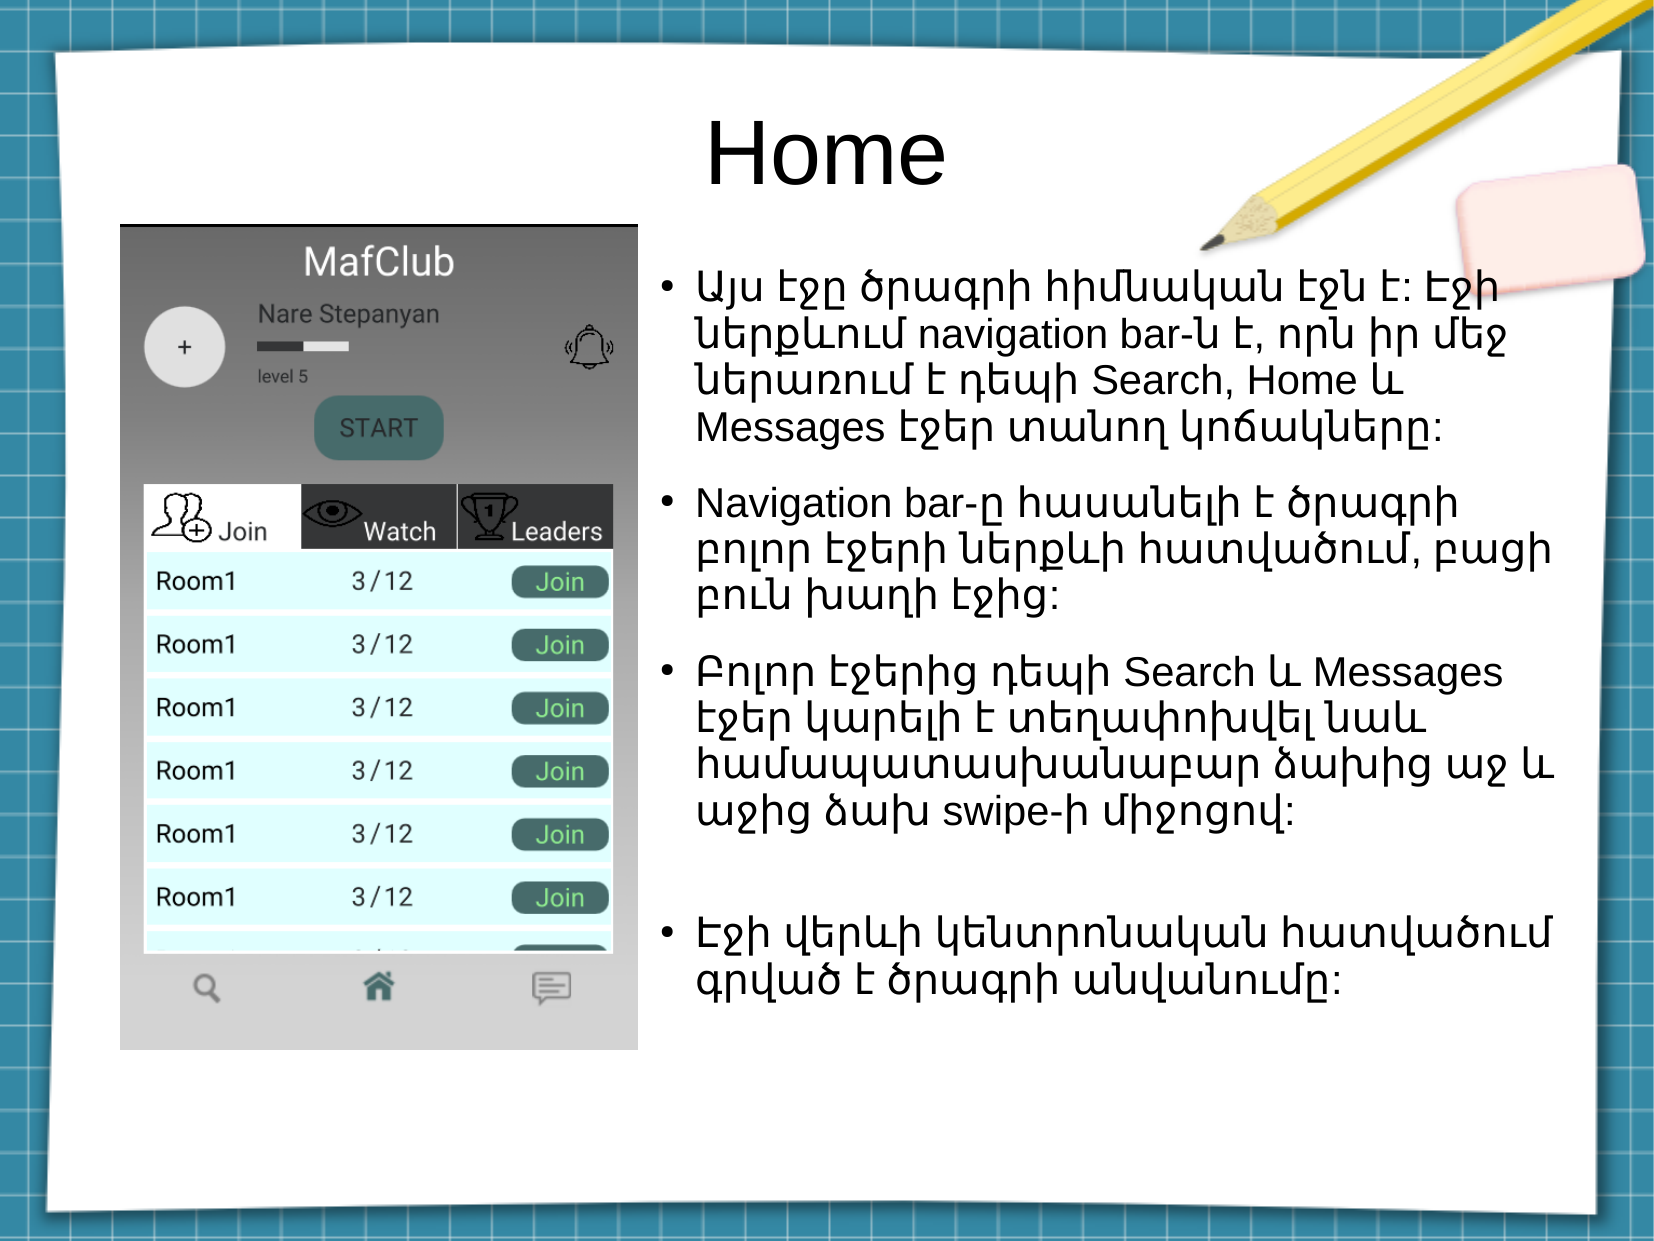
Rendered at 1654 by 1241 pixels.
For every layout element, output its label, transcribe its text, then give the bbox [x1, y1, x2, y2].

picture [0, 0, 1654, 1241]
title Home [82, 49, 1571, 257]
text_box Այս էջը ծրագրի հիմնական էջն է: Էջի ներքևում navigation bar-ն է, որն իր մեջ ներառում է դեպի Search, Home և Messages էջեր տանող կոճակները: Navigation bar-ը հասանելի է ծրագրի բոլոր էջերի ներքևի հատվածում, բացի բուն խաղի էջից: Բոլոր էջերից դեպի Search և Messages էջեր կարելի է տեղափոխվել նաև համապատասխանաբար ձախից աջ և աջից ձախ swipe-ի միջոցով: Էջի վերևի կենտրոնական հատվածում գրված է ծրագրի անվանումը: [645, 256, 1576, 1011]
